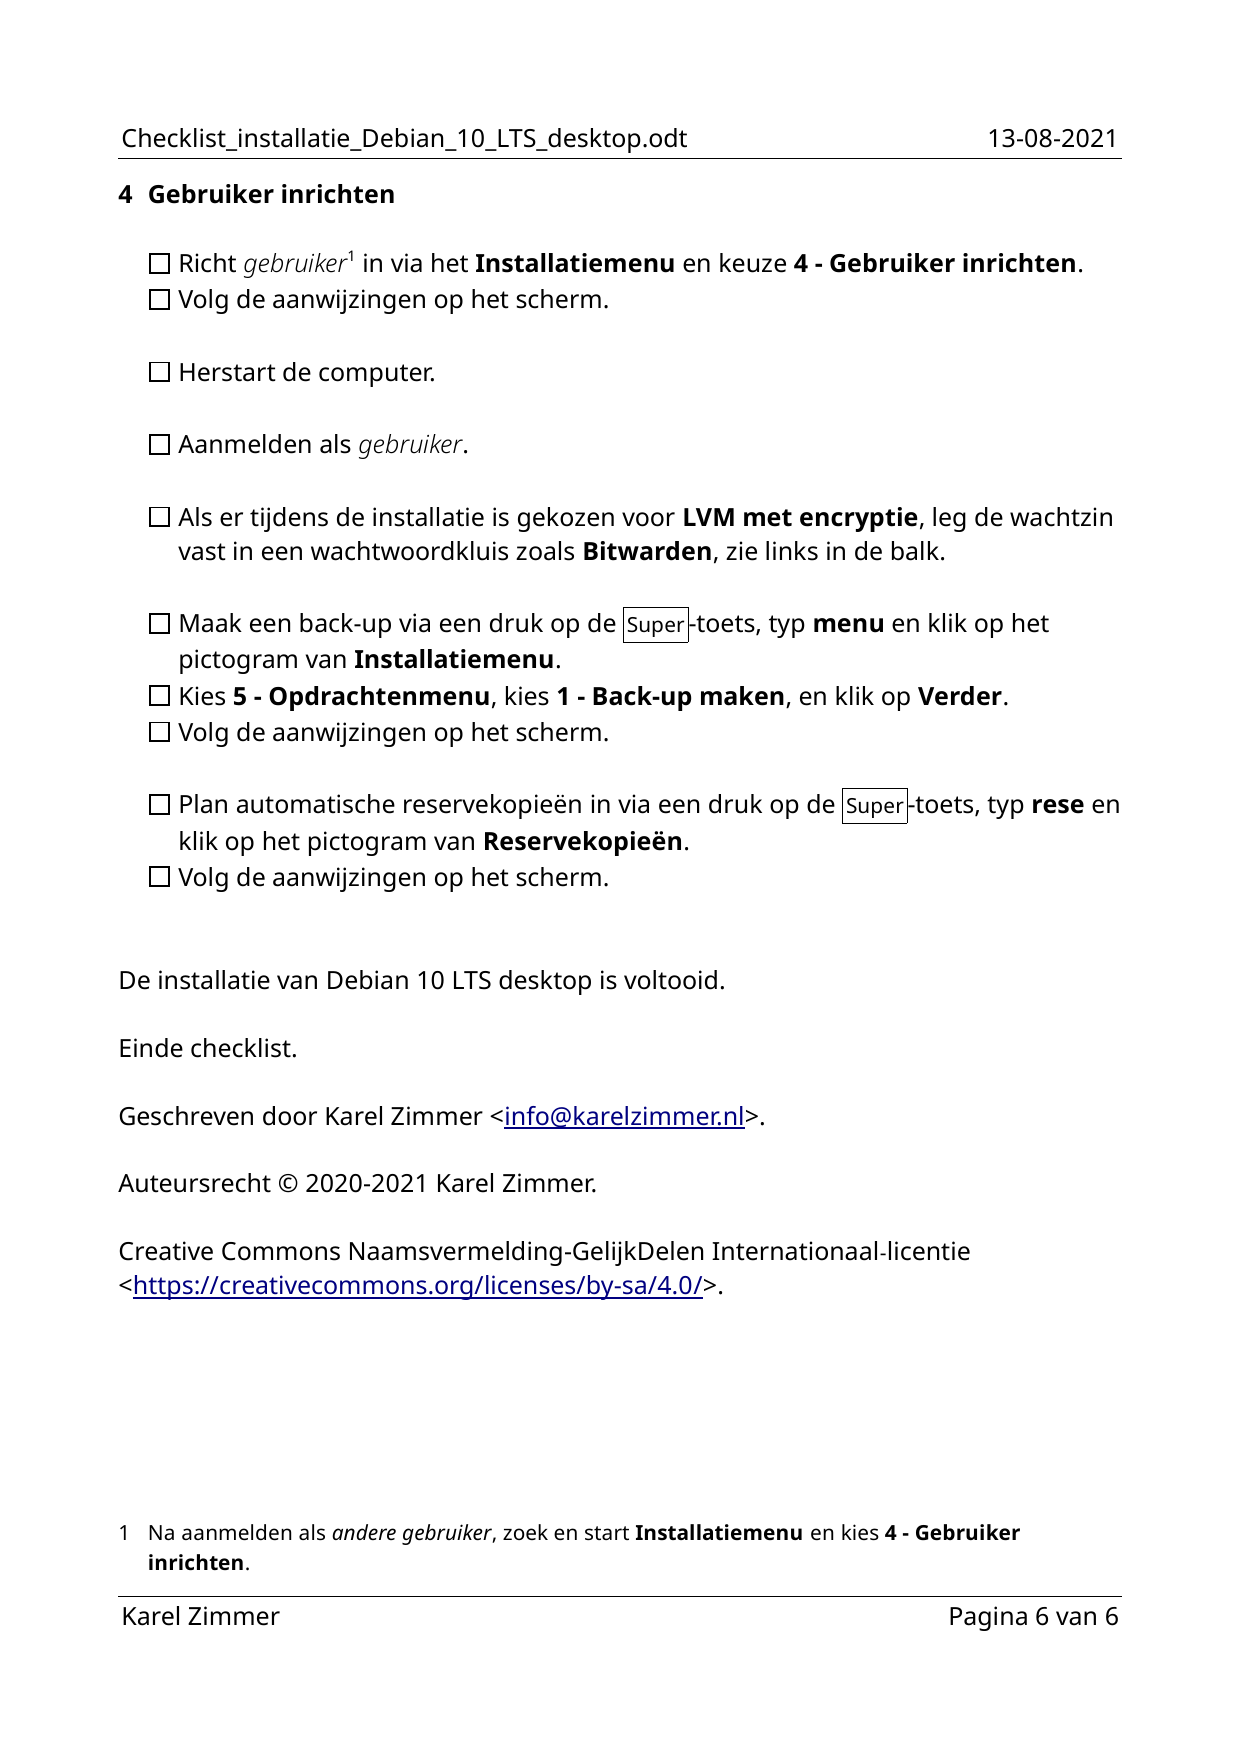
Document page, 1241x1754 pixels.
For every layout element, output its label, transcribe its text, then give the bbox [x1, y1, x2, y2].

table_cell [177, 318, 1122, 354]
table_cell [141, 786, 177, 858]
text Creative Commons Naamsvermelding-GelijkDelen Internationaal-licentie <https://creativecommons.org/licenses/by-sa/4.0/>. [118, 1234, 1122, 1302]
text Einde checklist. [118, 1031, 1122, 1064]
table_cell Volg de aanwijzingen op het scherm. [177, 281, 1122, 317]
text Auteursrecht © 2020-2021 Karel Zimmer. [118, 1166, 1122, 1200]
table_cell Plan automatische reservekopieën in via een druk op de Super-toets, typ rese en klik op het pictogram van Reservekopieën. [177, 786, 1122, 858]
table_cell [141, 714, 177, 750]
text Geschreven door Karel Zimmer <info@karelzimmer.nl>. [118, 1098, 1122, 1132]
table_cell [141, 318, 177, 354]
table_cell Volg de aanwijzingen op het scherm. [177, 859, 1122, 895]
table_cell Maak een back-up via een druk op de Super-toets, typ menu en klik op het pictogram van Installatiemenu. [177, 605, 1122, 677]
table_cell [141, 750, 177, 786]
table_cell Herstart de computer. [177, 354, 1122, 390]
table_cell Als er tijdens de installatie is gekozen voor LVM met encryptie, leg de wachtzin vast in een wachtwoordkluis zoals Bitwarden, zie links in de balk. [177, 499, 1122, 569]
table_header [141, 245, 177, 281]
table_cell Volg de aanwijzingen op het scherm. [177, 714, 1122, 750]
table_cell [141, 426, 177, 462]
table_cell [141, 463, 177, 499]
table_cell [177, 390, 1122, 426]
text De installatie van Debian 10 LTS desktop is voltooid. [118, 963, 1122, 997]
table_cell [141, 499, 177, 569]
table_cell Kies 5 - Opdrachtenmenu, kies 1 - Back-up maken, en klik op Verder. [177, 678, 1122, 714]
table_cell [177, 569, 1122, 605]
table_cell Aanmelden als gebruiker. [177, 426, 1122, 462]
table_cell [177, 463, 1122, 499]
table_cell [141, 281, 177, 317]
table_cell [141, 605, 177, 677]
table_header Richt gebruiker in via het Installatiemenu en keuze 4 - Gebruiker inrichten. [177, 245, 1122, 281]
list Gebruiker inrichten [118, 177, 1122, 211]
table_cell [141, 678, 177, 714]
table_cell [141, 354, 177, 390]
table_cell [141, 569, 177, 605]
table_cell [141, 859, 177, 895]
table_cell [177, 750, 1122, 786]
table_cell [141, 390, 177, 426]
